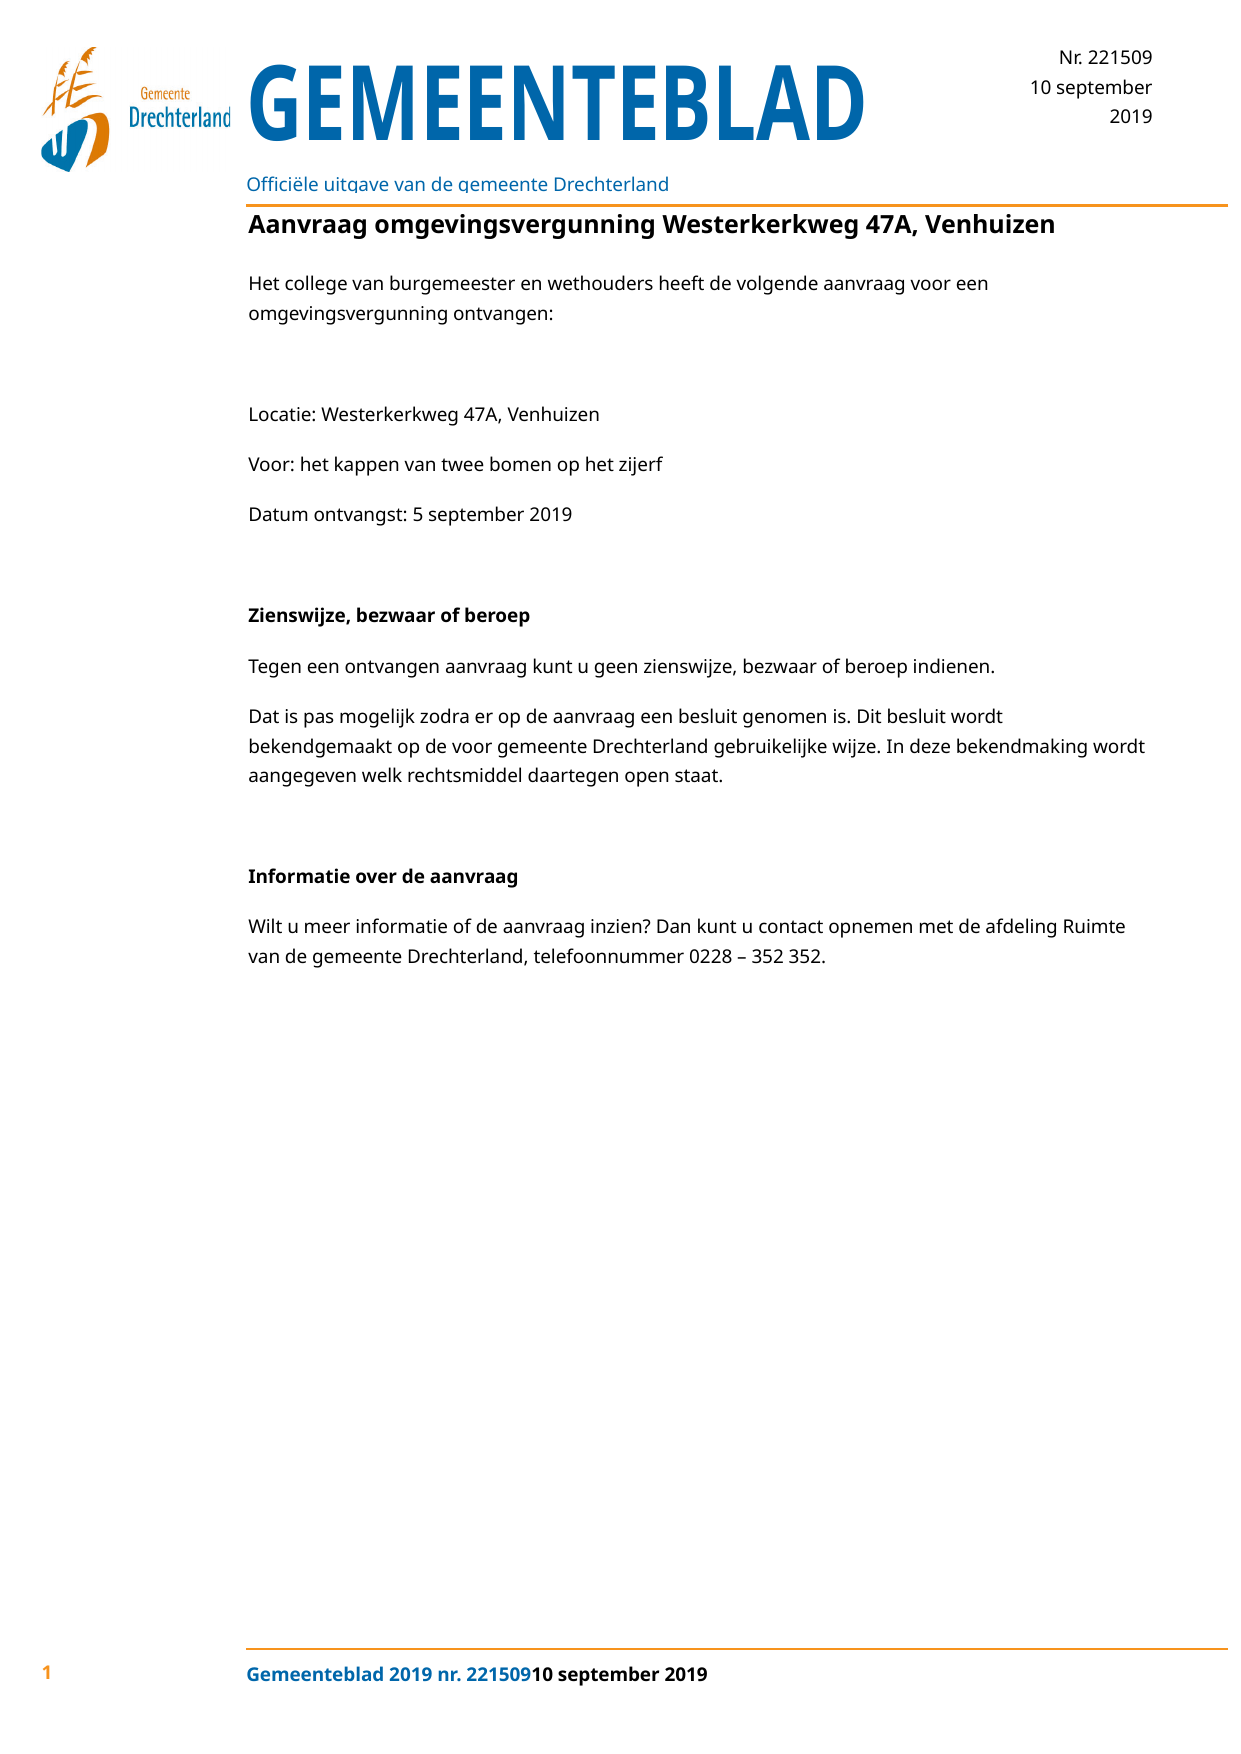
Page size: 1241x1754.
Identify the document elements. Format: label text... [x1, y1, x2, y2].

text Dat is pas mogelijk zodra er op de aanvraag een besluit genomen is. Dit besluit wordt bekendgemaakt op de voor gemeente Drechterland gebruikelijke wijze. In deze bekendmaking wordt aangegeven welk rechtsmiddel daartegen open staat. [248, 703, 1152, 788]
text Zienswijze, bezwaar of beroep [248, 602, 1152, 628]
text Voor: het kappen van twee bomen op het zijerf [248, 451, 1152, 477]
picture [226, 115, 231, 124]
picture [41, 158, 64, 172]
text Locatie: Westerkerkweg 47A, Venhuizen [248, 401, 1152, 426]
text Informatie over de aanvraag [248, 863, 1152, 889]
text Wilt u meer informatie of de aanvraag inzien? Dan kunt u contact opnemen met de afdeling Ruimte van de gemeente Drechterland, telefoonnummer 0228 – 352 352. [248, 914, 1152, 969]
text Het college van burgemeester en wethouders heeft de volgende aanvraag voor een omgevingsvergunning ontvangen: [248, 270, 1152, 326]
text Aanvraag omgevingsvergunning Westerkerkweg 47A, Venhuizen [248, 207, 1152, 241]
picture [41, 47, 231, 172]
text Datum ontvangst: 5 september 2019 [248, 502, 1152, 527]
text Tegen een ontvangen aanvraag kunt u geen zienswijze, bezwaar of beroep indienen. [248, 653, 1152, 678]
